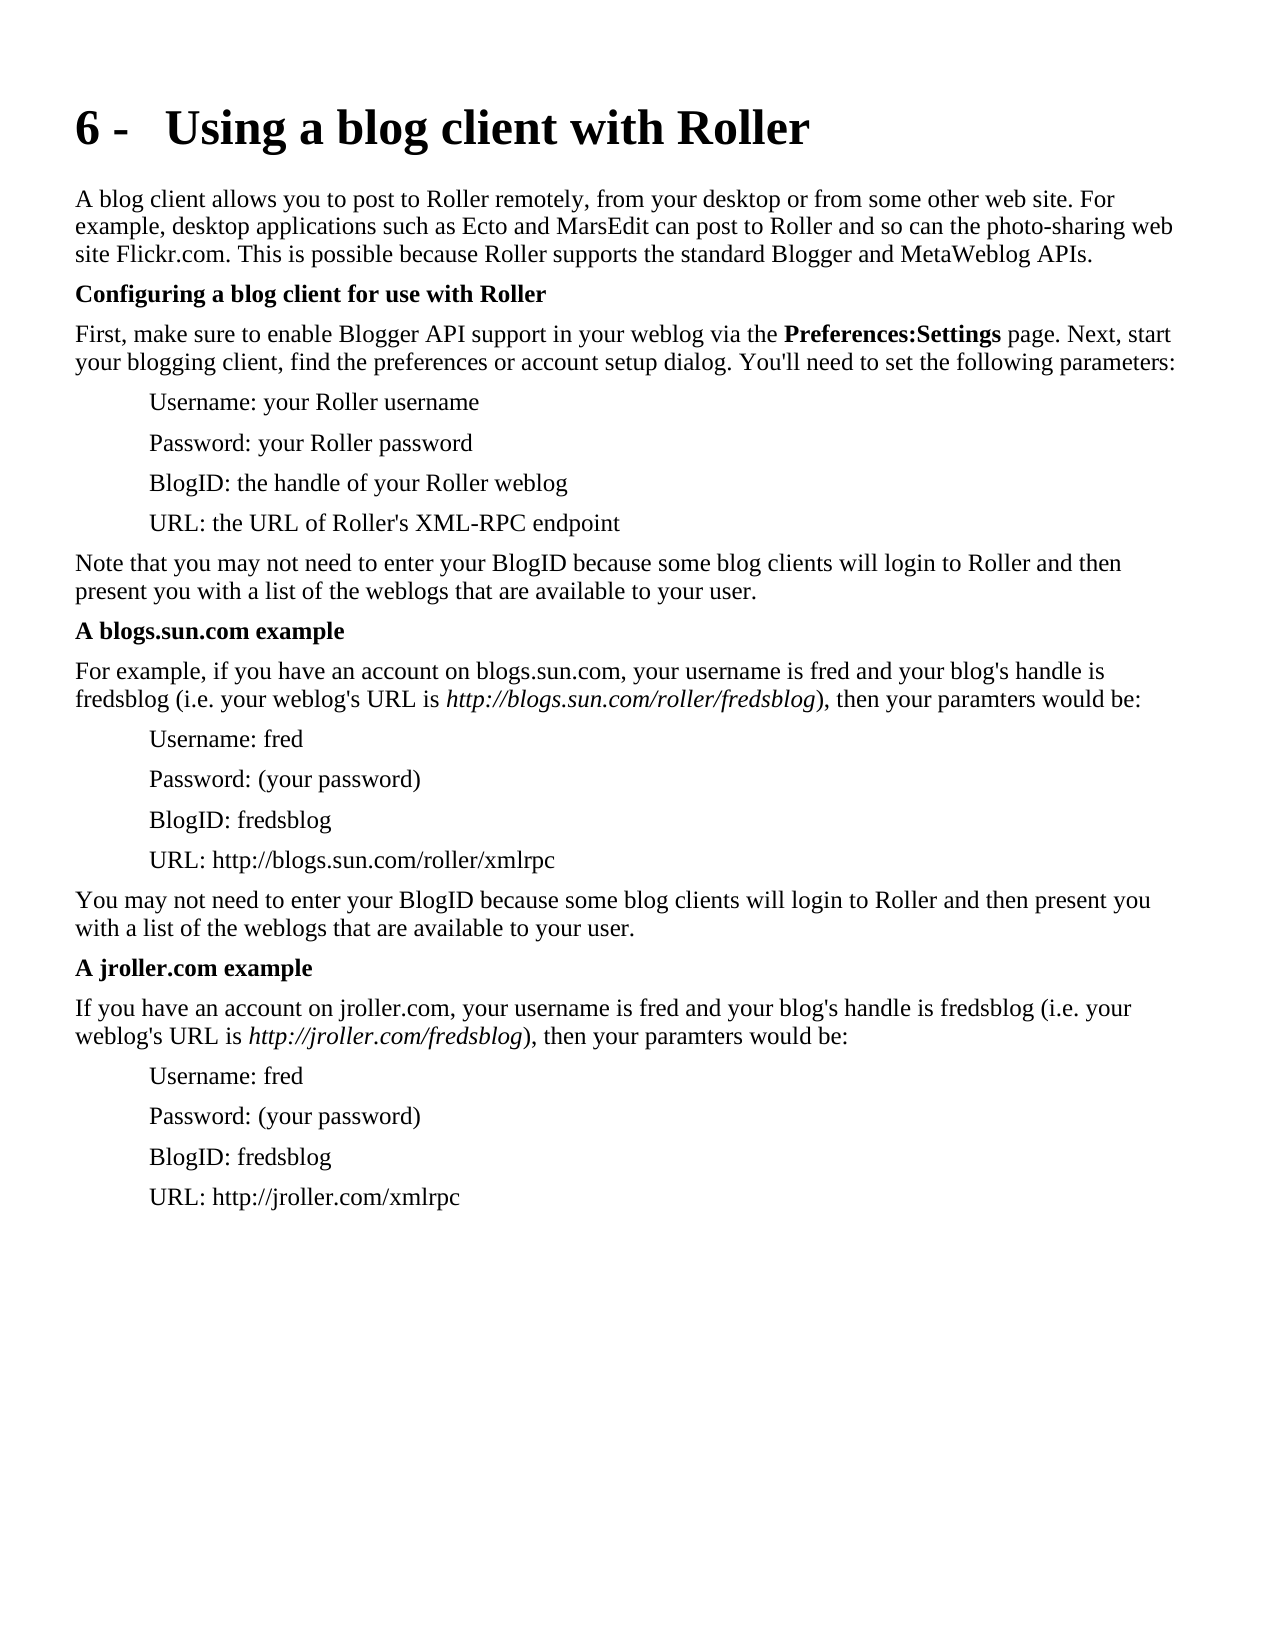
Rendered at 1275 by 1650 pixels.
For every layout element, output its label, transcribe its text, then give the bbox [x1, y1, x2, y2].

text Note that you may not need to enter your BlogID because some blog clients will login to Roller and then present you with a list of the weblogs that are available to your user. [75, 549, 1200, 605]
text First, make sure to enable Blogger API support in your weblog via the Preferences:Settings page. Next, start your blogging client, find the preferences or account setup dialog. You'll need to set the following parameters: [75, 321, 1200, 376]
text Username: fred [75, 725, 1200, 753]
text You may not need to enter your BlogID because some blog clients will login to Roller and then present you with a list of the weblogs that are available to your user. [75, 886, 1200, 942]
subtitle Using a blog client with Roller [75, 100, 1200, 155]
text A blog client allows you to post to Roller remotely, from your desktop or from some other web site. For example, desktop applications such as Ecto and MarsEdit can post to Roller and so can the photo-sharing web site Flickr.com. This is possible because Roller supports the standard Blogger and MetaWeblog APIs. [75, 185, 1200, 268]
text Username: fred [75, 1062, 1200, 1090]
text If you have an account on jroller.com, your username is fred and your blog's handle is fredsblog (i.e. your weblog's URL is http://jroller.com/fredsblog), then your paramters would be: [75, 994, 1200, 1050]
text Configuring a blog client for use with Roller [75, 280, 1200, 308]
text Password: (your password) [75, 766, 1200, 793]
text A jroller.com example [75, 954, 1200, 982]
text URL: the URL of Roller's XML-RPC endpoint [75, 509, 1200, 537]
text Username: your Roller username [75, 388, 1200, 416]
text BlogID: fredsblog [75, 806, 1200, 833]
text URL: http://blogs.sun.com/roller/xmlrpc [75, 846, 1200, 874]
text For example, if you have an account on blogs.sun.com, your username is fred and your blog's handle is fredsblog (i.e. your weblog's URL is http://blogs.sun.com/roller/fredsblog), then your paramters would be: [75, 657, 1200, 713]
text URL: http://jroller.com/xmlrpc [75, 1183, 1200, 1211]
text Password: (your password) [75, 1102, 1200, 1130]
text Password: your Roller password [75, 429, 1200, 456]
text BlogID: fredsblog [75, 1143, 1200, 1170]
text A blogs.sun.com example [75, 617, 1200, 645]
text BlogID: the handle of your Roller weblog [75, 469, 1200, 497]
